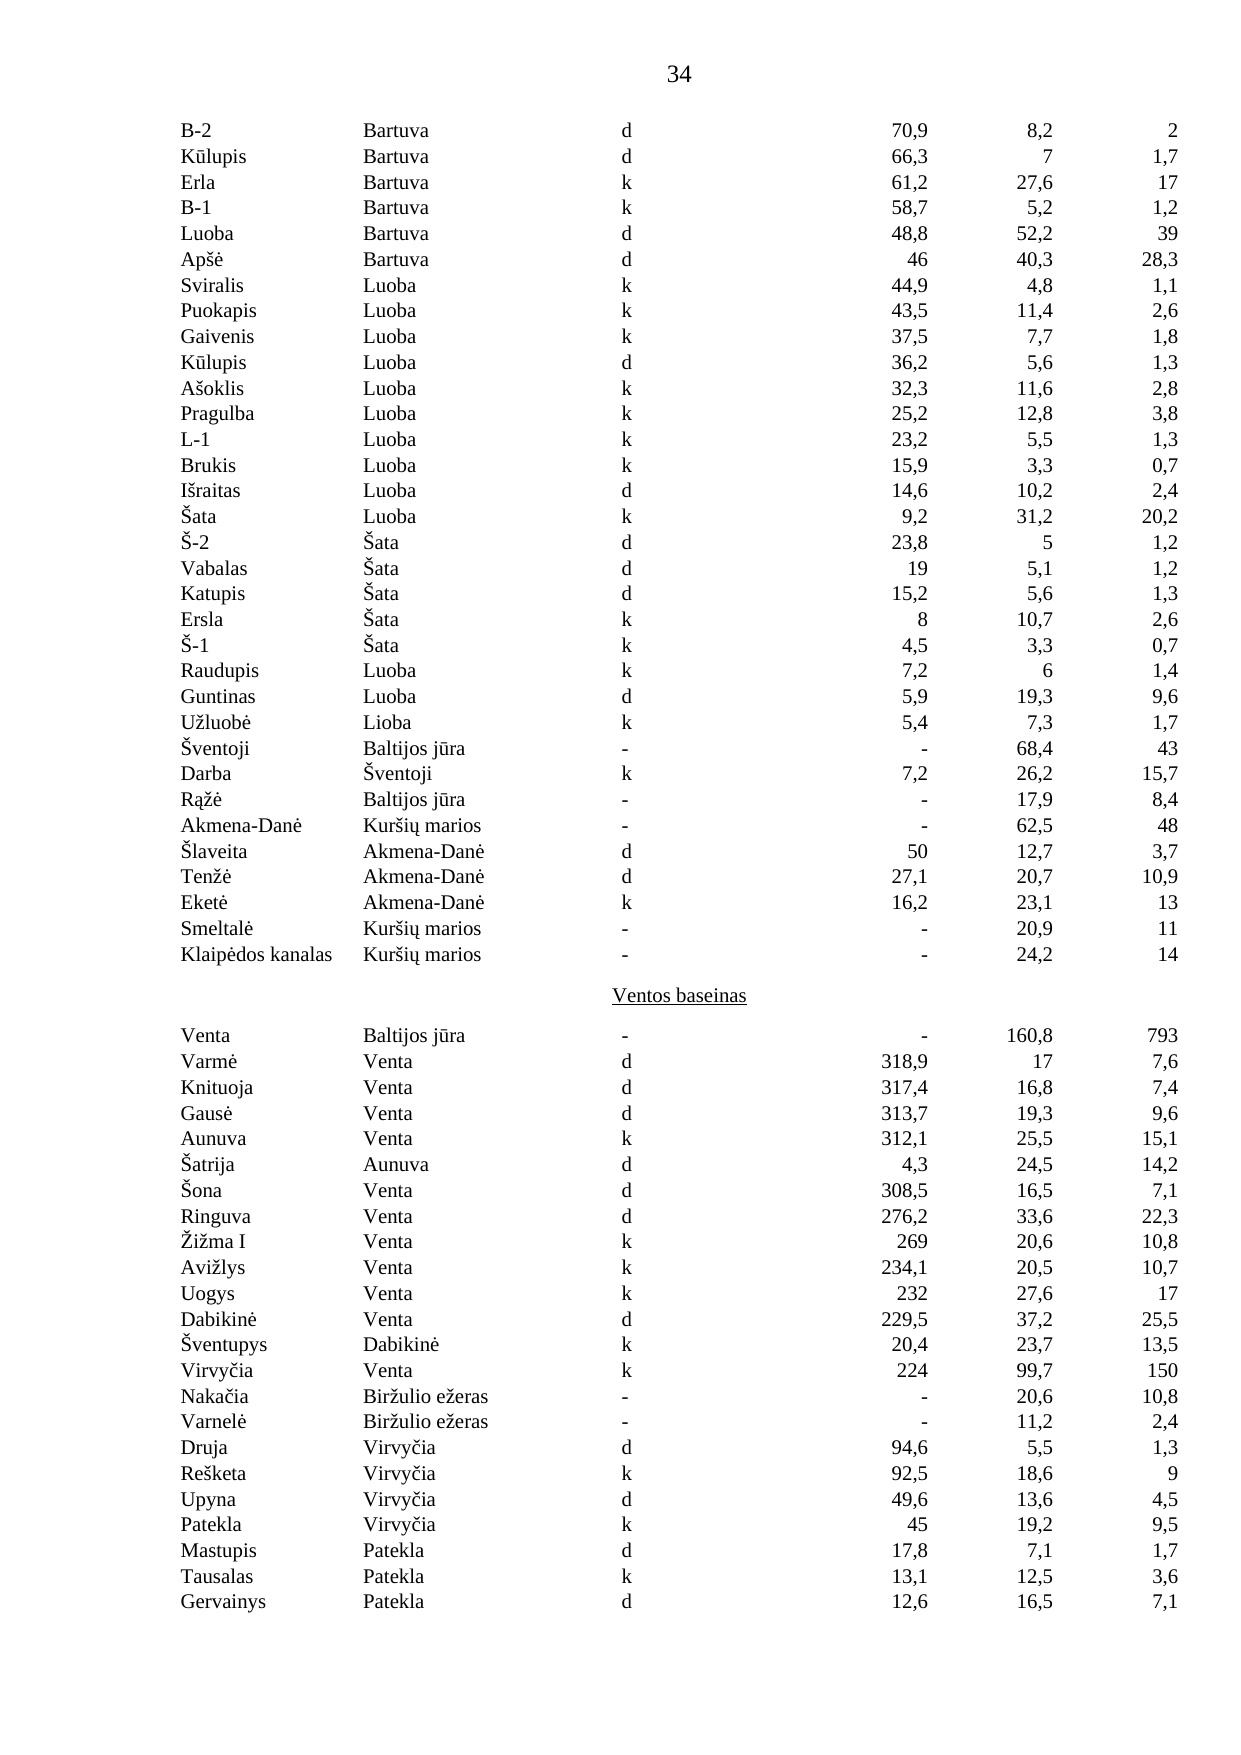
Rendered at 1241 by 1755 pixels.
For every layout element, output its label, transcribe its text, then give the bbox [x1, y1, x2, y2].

table_cell k [618, 1255, 774, 1281]
table_cell d [618, 1101, 774, 1126]
table_cell 40,3 [931, 247, 1056, 272]
table_cell 94,6 [775, 1435, 931, 1461]
table_cell Virvyčia [177, 1358, 360, 1384]
table_cell 7,1 [1056, 1178, 1181, 1203]
table_cell Žižma I [177, 1229, 360, 1255]
table_cell Patekla [177, 1512, 360, 1538]
table_cell 62,5 [931, 813, 1056, 838]
table_cell 13,5 [1056, 1332, 1181, 1358]
table_cell 13,6 [931, 1487, 1056, 1512]
table_cell Bartuva [360, 221, 618, 247]
table_cell d [618, 1075, 774, 1101]
table_cell Puokapis [177, 298, 360, 324]
table_cell d [618, 684, 774, 710]
table_cell d [618, 118, 774, 144]
table_cell 23,7 [931, 1332, 1056, 1358]
table_cell Baltijos jūra [360, 787, 618, 813]
table_cell k [618, 1229, 774, 1255]
table_cell 33,6 [931, 1204, 1056, 1229]
table_cell d [618, 1049, 774, 1075]
table_cell Virvyčia [360, 1512, 618, 1538]
table_cell Venta [177, 1024, 360, 1049]
table_cell 25,5 [931, 1126, 1056, 1152]
table_cell Patekla [360, 1538, 618, 1564]
table_cell 9,5 [1056, 1512, 1181, 1538]
table_cell k [618, 1461, 774, 1487]
table_cell d [618, 556, 774, 581]
table_cell 1,4 [1056, 659, 1181, 684]
table_cell k [618, 298, 774, 324]
table_cell Gaivenis [177, 324, 360, 350]
table_cell 20,9 [931, 916, 1056, 941]
table_cell 2,4 [1056, 1409, 1181, 1435]
table_cell 3,3 [931, 453, 1056, 478]
table_cell k [618, 659, 774, 684]
table_cell - [775, 736, 931, 761]
table_cell 20,2 [1056, 504, 1181, 530]
table_cell - [775, 1384, 931, 1409]
table_cell 4,5 [1056, 1487, 1181, 1512]
table_cell - [618, 1409, 774, 1435]
table_cell 2 [1056, 118, 1181, 144]
table_cell k [618, 1512, 774, 1538]
table_cell d [618, 1487, 774, 1512]
table_cell 9,6 [1056, 1101, 1181, 1126]
table_cell k [618, 1126, 774, 1152]
table_cell 31,2 [931, 504, 1056, 530]
table_cell 10,8 [1056, 1384, 1181, 1409]
table_cell 23,1 [931, 890, 1056, 916]
table_cell Luoba [360, 684, 618, 710]
table_cell Avižlys [177, 1255, 360, 1281]
table_cell d [618, 247, 774, 272]
table_cell 3,6 [1056, 1564, 1181, 1589]
table_cell Šata [360, 607, 618, 633]
table_cell 19,3 [931, 1101, 1056, 1126]
table_cell Šlaveita [177, 839, 360, 864]
table_cell 99,7 [931, 1358, 1056, 1384]
table_cell Bartuva [360, 118, 618, 144]
table_cell 5 [931, 530, 1056, 556]
table_cell k [618, 1281, 774, 1306]
table_cell k [618, 375, 774, 401]
table_cell 224 [775, 1358, 931, 1384]
table_cell Ersla [177, 607, 360, 633]
table_cell 7,1 [931, 1538, 1056, 1564]
table_cell 10,7 [1056, 1255, 1181, 1281]
table_cell d [618, 864, 774, 890]
table_cell Akmena-Danė [360, 890, 618, 916]
table_cell 160,8 [931, 1024, 1056, 1049]
table_cell Akmena-Danė [360, 839, 618, 864]
table_cell 19 [775, 556, 931, 581]
table_cell 313,7 [775, 1101, 931, 1126]
table_cell 4,5 [775, 633, 931, 658]
table_cell 8,4 [1056, 787, 1181, 813]
table_cell Akmena-Danė [360, 864, 618, 890]
table_cell B-2 [177, 118, 360, 144]
table_cell Druja [177, 1435, 360, 1461]
table_cell k [618, 324, 774, 350]
table_cell - [618, 736, 774, 761]
table_cell - [775, 1024, 931, 1049]
table_cell Darba [177, 761, 360, 787]
table_cell 10,7 [931, 607, 1056, 633]
table_cell Šata [177, 504, 360, 530]
table_cell 1,2 [1056, 195, 1181, 221]
table_cell Katupis [177, 581, 360, 607]
table_cell 9,2 [775, 504, 931, 530]
table_cell Venta [360, 1255, 618, 1281]
table_cell Venta [360, 1306, 618, 1332]
table_cell 1,8 [1056, 324, 1181, 350]
table_cell 36,2 [775, 350, 931, 375]
table_cell 92,5 [775, 1461, 931, 1487]
table_cell Luoba [360, 453, 618, 478]
table_cell - [775, 1409, 931, 1435]
table_cell 14 [1056, 941, 1181, 967]
table_cell 12,7 [931, 839, 1056, 864]
table_cell 46 [775, 247, 931, 272]
table_cell k [618, 890, 774, 916]
table_cell Luoba [360, 659, 618, 684]
table_cell k [618, 273, 774, 298]
table_cell 5,6 [931, 350, 1056, 375]
table_cell 0,7 [1056, 453, 1181, 478]
table_cell 27,1 [775, 864, 931, 890]
table_cell 229,5 [775, 1306, 931, 1332]
table_cell Brukis [177, 453, 360, 478]
table_cell 0,7 [1056, 633, 1181, 658]
table_cell 7,6 [1056, 1049, 1181, 1075]
table_cell Šona [177, 1178, 360, 1203]
table_cell Ventos baseinas [177, 967, 1181, 1023]
table_cell Patekla [360, 1590, 618, 1615]
table_cell 20,6 [931, 1384, 1056, 1409]
table_cell k [618, 170, 774, 195]
table_cell 7,2 [775, 659, 931, 684]
table_cell 1,1 [1056, 273, 1181, 298]
table_cell 3,3 [931, 633, 1056, 658]
table_cell 16,2 [775, 890, 931, 916]
table_cell Nakačia [177, 1384, 360, 1409]
table_cell 58,7 [775, 195, 931, 221]
table_cell 4,3 [775, 1152, 931, 1178]
table_cell 25,2 [775, 401, 931, 427]
table_cell 317,4 [775, 1075, 931, 1101]
table_cell Virvyčia [360, 1435, 618, 1461]
table_cell 1,3 [1056, 427, 1181, 453]
table_cell Kūlupis [177, 350, 360, 375]
table_cell B-1 [177, 195, 360, 221]
table_cell 15,1 [1056, 1126, 1181, 1152]
table_cell 48 [1056, 813, 1181, 838]
table_cell 5,1 [931, 556, 1056, 581]
table_cell d [618, 530, 774, 556]
table_cell Luoba [360, 350, 618, 375]
table_cell 1,7 [1056, 710, 1181, 736]
table_cell d [618, 839, 774, 864]
table_cell Užluobė [177, 710, 360, 736]
table_cell 793 [1056, 1024, 1181, 1049]
table_cell 11 [1056, 916, 1181, 941]
table_cell 70,9 [775, 118, 931, 144]
table_cell 3,7 [1056, 839, 1181, 864]
table_cell Klaipėdos kanalas [177, 941, 360, 967]
table_cell 6 [931, 659, 1056, 684]
table_cell d [618, 221, 774, 247]
table_cell 5,5 [931, 1435, 1056, 1461]
table_cell 66,3 [775, 144, 931, 169]
table_cell k [618, 633, 774, 658]
table_cell 12,8 [931, 401, 1056, 427]
table_cell 5,6 [931, 581, 1056, 607]
table_cell 17 [1056, 1281, 1181, 1306]
table_cell 12,6 [775, 1590, 931, 1615]
table_cell 37,5 [775, 324, 931, 350]
table_cell 49,6 [775, 1487, 931, 1512]
table_cell Eketė [177, 890, 360, 916]
table_cell 22,3 [1056, 1204, 1181, 1229]
table_cell k [618, 427, 774, 453]
table_cell Mastupis [177, 1538, 360, 1564]
table_cell Venta [360, 1075, 618, 1101]
table_cell Šata [360, 530, 618, 556]
table_cell 10,9 [1056, 864, 1181, 890]
table_cell Išraitas [177, 478, 360, 504]
table_cell Venta [360, 1229, 618, 1255]
table_cell 1,7 [1056, 1538, 1181, 1564]
table_cell 15,9 [775, 453, 931, 478]
table_cell 3,8 [1056, 401, 1181, 427]
table_cell 14,2 [1056, 1152, 1181, 1178]
table_cell 5,4 [775, 710, 931, 736]
table_cell Biržulio ežeras [360, 1409, 618, 1435]
table_cell 269 [775, 1229, 931, 1255]
table_cell 1,3 [1056, 1435, 1181, 1461]
table_cell - [618, 916, 774, 941]
table_cell Venta [360, 1126, 618, 1152]
table_cell 20,7 [931, 864, 1056, 890]
table_cell d [618, 1435, 774, 1461]
table_cell Bartuva [360, 144, 618, 169]
table_cell d [618, 1590, 774, 1615]
table_cell Biržulio ežeras [360, 1384, 618, 1409]
table_cell 7,7 [931, 324, 1056, 350]
table_cell Tenžė [177, 864, 360, 890]
table_cell Erla [177, 170, 360, 195]
table_cell 26,2 [931, 761, 1056, 787]
table_cell 44,9 [775, 273, 931, 298]
table_cell 24,2 [931, 941, 1056, 967]
table_cell Venta [360, 1049, 618, 1075]
table_cell - [618, 1384, 774, 1409]
table_cell 7,4 [1056, 1075, 1181, 1101]
table_cell Luoba [360, 298, 618, 324]
table_cell Luoba [360, 504, 618, 530]
table_cell k [618, 761, 774, 787]
table_cell 2,4 [1056, 478, 1181, 504]
table_cell Uogys [177, 1281, 360, 1306]
table_cell Aunuva [360, 1152, 618, 1178]
table_cell Sviralis [177, 273, 360, 298]
table_cell 24,5 [931, 1152, 1056, 1178]
table_cell Bartuva [360, 247, 618, 272]
table_cell 2,8 [1056, 375, 1181, 401]
table_cell 23,2 [775, 427, 931, 453]
table_cell 7,2 [775, 761, 931, 787]
table_cell 11,2 [931, 1409, 1056, 1435]
table_cell - [775, 941, 931, 967]
table_cell Varmė [177, 1049, 360, 1075]
table_cell k [618, 607, 774, 633]
table_cell Luoba [360, 401, 618, 427]
table_cell 276,2 [775, 1204, 931, 1229]
table_cell 16,5 [931, 1178, 1056, 1203]
table_cell 7,3 [931, 710, 1056, 736]
table_cell k [618, 1332, 774, 1358]
table_cell Aunuva [177, 1126, 360, 1152]
table_cell Bartuva [360, 195, 618, 221]
table_cell - [618, 1024, 774, 1049]
table_cell d [618, 1152, 774, 1178]
table_cell Venta [360, 1101, 618, 1126]
table_cell - [775, 813, 931, 838]
table_cell Pragulba [177, 401, 360, 427]
table_cell Virvyčia [360, 1487, 618, 1512]
table_cell 18,6 [931, 1461, 1056, 1487]
table_cell 39 [1056, 221, 1181, 247]
table_cell Patekla [360, 1564, 618, 1589]
table_cell 1,2 [1056, 530, 1181, 556]
table_cell 61,2 [775, 170, 931, 195]
table_cell d [618, 1204, 774, 1229]
table_cell Šventupys [177, 1332, 360, 1358]
table_cell 25,5 [1056, 1306, 1181, 1332]
table_cell Venta [360, 1358, 618, 1384]
table_cell d [618, 581, 774, 607]
table_cell 32,3 [775, 375, 931, 401]
table_cell 234,1 [775, 1255, 931, 1281]
table_cell Venta [360, 1281, 618, 1306]
table_cell - [775, 916, 931, 941]
table_cell Šventoji [360, 761, 618, 787]
table_cell 45 [775, 1512, 931, 1538]
table_cell Š-2 [177, 530, 360, 556]
table_cell 27,6 [931, 170, 1056, 195]
table_cell 48,8 [775, 221, 931, 247]
table_cell 8 [775, 607, 931, 633]
table_cell Šata [360, 556, 618, 581]
table_cell Luoba [360, 427, 618, 453]
table_cell - [618, 813, 774, 838]
table_cell Raudupis [177, 659, 360, 684]
table_cell 232 [775, 1281, 931, 1306]
table_cell Bartuva [360, 170, 618, 195]
table_cell 19,3 [931, 684, 1056, 710]
table_cell 16,5 [931, 1590, 1056, 1615]
table_cell 10,8 [1056, 1229, 1181, 1255]
table_cell Kuršių marios [360, 813, 618, 838]
table_cell - [775, 787, 931, 813]
table_cell 23,8 [775, 530, 931, 556]
table_cell 1,2 [1056, 556, 1181, 581]
table_cell 17 [931, 1049, 1056, 1075]
table_cell 2,6 [1056, 298, 1181, 324]
table_cell 8,2 [931, 118, 1056, 144]
table_cell Baltijos jūra [360, 736, 618, 761]
table_cell Luoba [360, 324, 618, 350]
table_cell 4,8 [931, 273, 1056, 298]
table_cell Kuršių marios [360, 916, 618, 941]
table_cell Rešketa [177, 1461, 360, 1487]
table_cell 5,2 [931, 195, 1056, 221]
table_cell k [618, 504, 774, 530]
table_cell d [618, 350, 774, 375]
table_cell Dabikinė [360, 1332, 618, 1358]
table_cell Apšė [177, 247, 360, 272]
table_cell Akmena-Danė [177, 813, 360, 838]
table_cell 28,3 [1056, 247, 1181, 272]
table_cell Kuršių marios [360, 941, 618, 967]
table_cell - [618, 787, 774, 813]
table_cell Baltijos jūra [360, 1024, 618, 1049]
table_cell Gervainys [177, 1590, 360, 1615]
table_cell Šata [360, 581, 618, 607]
table_cell 1,7 [1056, 144, 1181, 169]
table_cell Luoba [360, 478, 618, 504]
table_cell Varnelė [177, 1409, 360, 1435]
table_cell Dabikinė [177, 1306, 360, 1332]
table_cell Gausė [177, 1101, 360, 1126]
table_cell Šatrija [177, 1152, 360, 1178]
table_cell 17,9 [931, 787, 1056, 813]
table_cell Knituoja [177, 1075, 360, 1101]
table_cell Virvyčia [360, 1461, 618, 1487]
table_cell 318,9 [775, 1049, 931, 1075]
table_cell 13,1 [775, 1564, 931, 1589]
table_cell 50 [775, 839, 931, 864]
table_cell 1,3 [1056, 581, 1181, 607]
table_cell Vabalas [177, 556, 360, 581]
table_cell 7 [931, 144, 1056, 169]
table_cell 27,6 [931, 1281, 1056, 1306]
table_cell k [618, 453, 774, 478]
table_cell k [618, 401, 774, 427]
table_cell d [618, 144, 774, 169]
table_cell 150 [1056, 1358, 1181, 1384]
table_cell 43 [1056, 736, 1181, 761]
table_cell 68,4 [931, 736, 1056, 761]
table_cell 5,9 [775, 684, 931, 710]
table_cell 17,8 [775, 1538, 931, 1564]
table_cell 11,6 [931, 375, 1056, 401]
table_cell Luoba [177, 221, 360, 247]
table_cell d [618, 1306, 774, 1332]
table_cell 15,7 [1056, 761, 1181, 787]
table_cell Smeltalė [177, 916, 360, 941]
table_cell 43,5 [775, 298, 931, 324]
table_cell 12,5 [931, 1564, 1056, 1589]
table_cell d [618, 478, 774, 504]
table_cell 312,1 [775, 1126, 931, 1152]
table_cell 19,2 [931, 1512, 1056, 1538]
table_cell d [618, 1538, 774, 1564]
table_cell k [618, 1564, 774, 1589]
table_cell 20,5 [931, 1255, 1056, 1281]
table_cell 17 [1056, 170, 1181, 195]
table_cell 20,4 [775, 1332, 931, 1358]
table_cell - [618, 941, 774, 967]
table_cell Lioba [360, 710, 618, 736]
table_cell 11,4 [931, 298, 1056, 324]
table_cell 2,6 [1056, 607, 1181, 633]
table_cell Šventoji [177, 736, 360, 761]
table_cell Š-1 [177, 633, 360, 658]
table_cell 1,3 [1056, 350, 1181, 375]
table_cell Rąžė [177, 787, 360, 813]
table_cell 9 [1056, 1461, 1181, 1487]
table_cell Luoba [360, 375, 618, 401]
table_cell 52,2 [931, 221, 1056, 247]
table_cell 5,5 [931, 427, 1056, 453]
table_cell Ringuva [177, 1204, 360, 1229]
table_cell L-1 [177, 427, 360, 453]
table_cell 14,6 [775, 478, 931, 504]
table_cell 9,6 [1056, 684, 1181, 710]
table_cell 7,1 [1056, 1590, 1181, 1615]
table_cell 308,5 [775, 1178, 931, 1203]
table_cell k [618, 710, 774, 736]
table_cell Šata [360, 633, 618, 658]
table_cell Upyna [177, 1487, 360, 1512]
table_cell Tausalas [177, 1564, 360, 1589]
table_cell Ašoklis [177, 375, 360, 401]
table_cell Kūlupis [177, 144, 360, 169]
table_cell k [618, 195, 774, 221]
table_cell 16,8 [931, 1075, 1056, 1101]
table_cell 37,2 [931, 1306, 1056, 1332]
table_cell d [618, 1178, 774, 1203]
table_cell 10,2 [931, 478, 1056, 504]
table_cell Luoba [360, 273, 618, 298]
table_cell Venta [360, 1178, 618, 1203]
table_cell k [618, 1358, 774, 1384]
table_cell 15,2 [775, 581, 931, 607]
table_cell 13 [1056, 890, 1181, 916]
table_cell 20,6 [931, 1229, 1056, 1255]
table_cell Guntinas [177, 684, 360, 710]
table_cell Venta [360, 1204, 618, 1229]
